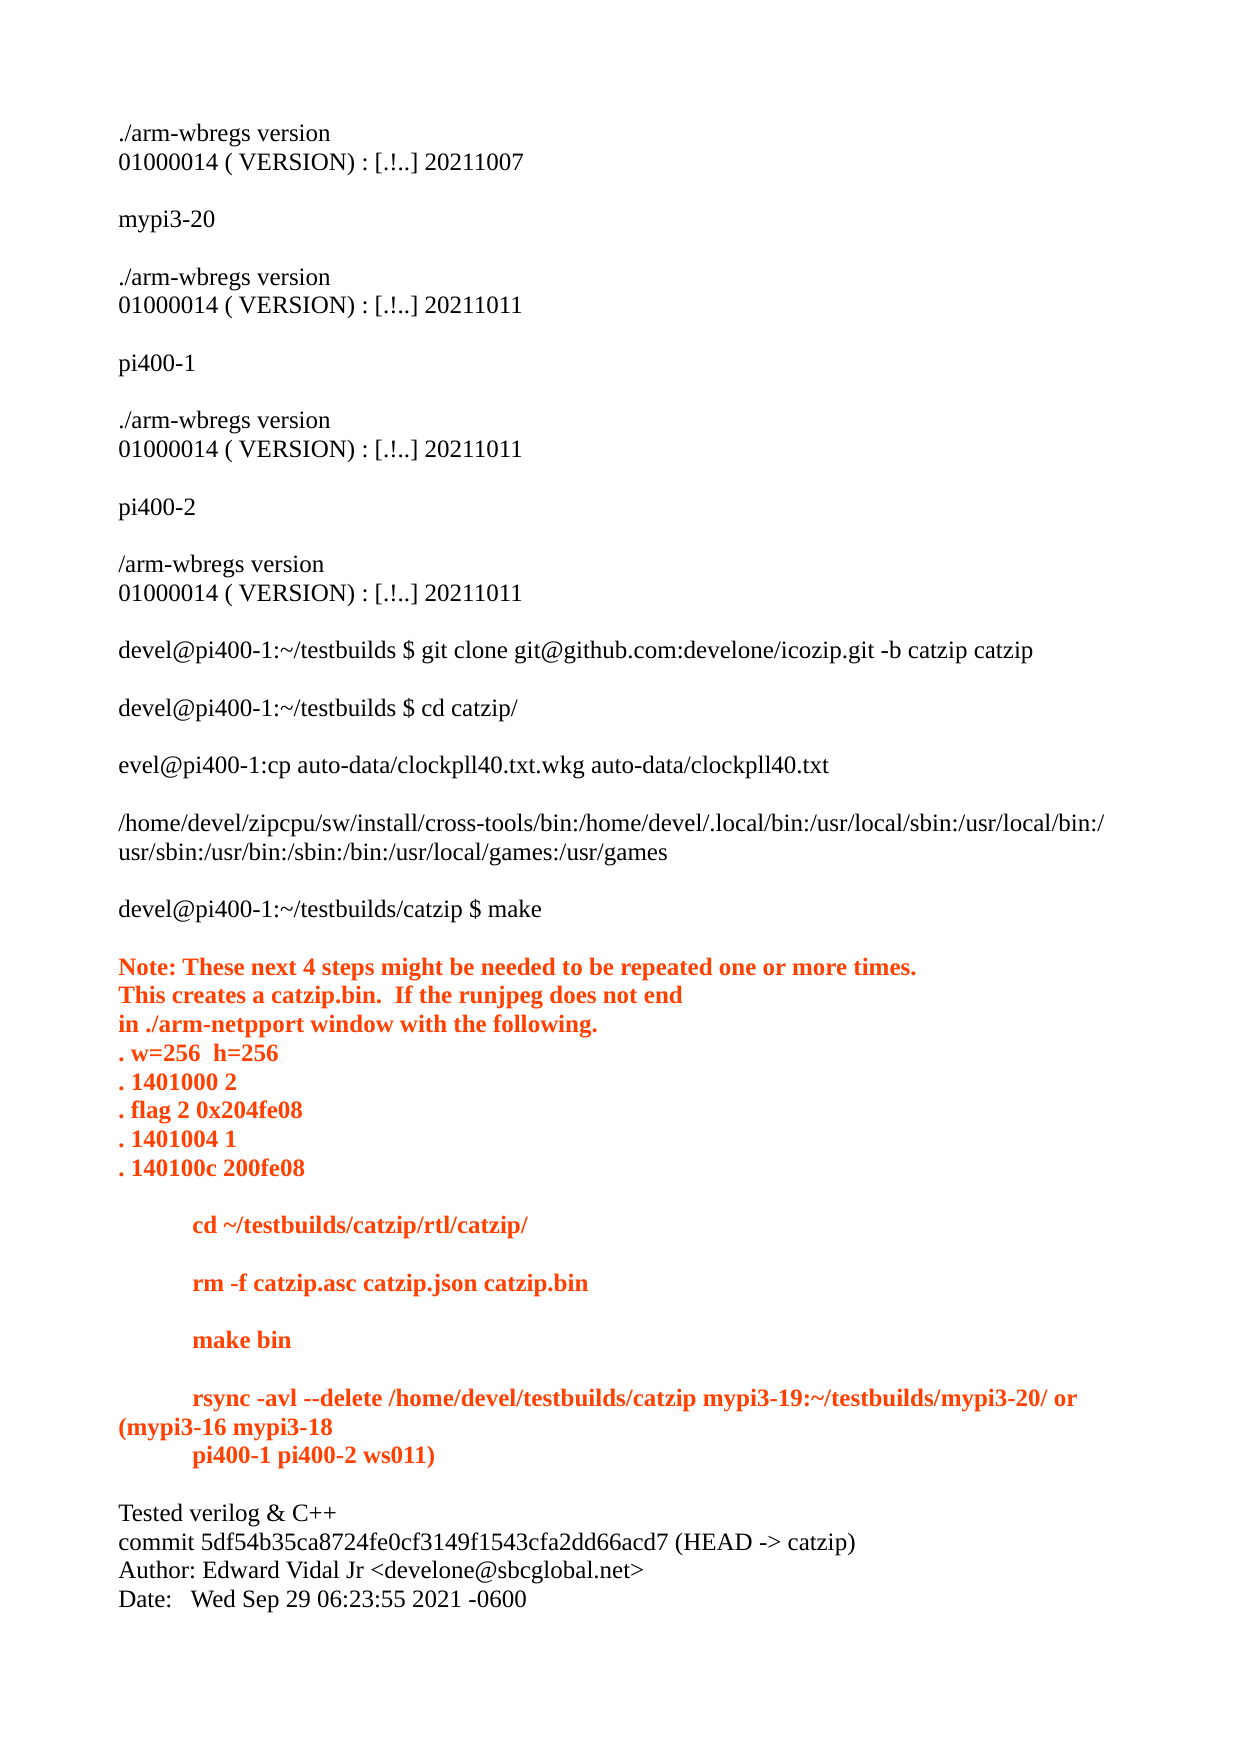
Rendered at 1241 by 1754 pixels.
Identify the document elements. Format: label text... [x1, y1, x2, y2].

text ./arm-wbregs version [118, 118, 1122, 147]
text in ./arm-netpport window with the following. [118, 1009, 1122, 1038]
text 01000014 ( VERSION) : [.!..] 20211007 [118, 147, 1122, 176]
text pi400-1 pi400-2 ws011) [118, 1441, 1122, 1469]
text mypi3-20 [118, 204, 1122, 233]
text rm -f catzip.asc catzip.json catzip.bin [118, 1268, 1122, 1297]
text devel@pi400-1:~/testbuilds $ cd catzip/ [118, 693, 1122, 722]
text . w=256 h=256 [118, 1038, 1122, 1067]
text Note: These next 4 steps might be needed to be repeated one or more times. [118, 952, 1122, 981]
text 01000014 ( VERSION) : [.!..] 20211011 [118, 291, 1122, 319]
text . 140100c 200fe08 [118, 1153, 1122, 1182]
text pi400-2 [118, 492, 1122, 521]
text 01000014 ( VERSION) : [.!..] 20211011 [118, 578, 1122, 607]
text ./arm-wbregs version [118, 262, 1122, 291]
text /home/devel/zipcpu/sw/install/cross-tools/bin:/home/devel/.local/bin:/usr/local/sbin:/usr/local/bin:/usr/sbin:/usr/bin:/sbin:/bin:/usr/local/games:/usr/games [118, 808, 1122, 866]
text make bin [118, 1326, 1122, 1354]
text 01000014 ( VERSION) : [.!..] 20211011 [118, 434, 1122, 463]
text commit 5df54b35ca8724fe0cf3149f1543cfa2dd66acd7 (HEAD -> catzip) [118, 1527, 1122, 1556]
text . 1401000 2 [118, 1067, 1122, 1096]
text cd ~/testbuilds/catzip/rtl/catzip/ [118, 1211, 1122, 1239]
text Tested verilog & C++ [118, 1498, 1122, 1527]
text Author: Edward Vidal Jr <develone@sbcglobal.net> [118, 1556, 1122, 1584]
text ./arm-wbregs version [118, 406, 1122, 434]
text Date: Wed Sep 29 06:23:55 2021 -0600 [118, 1584, 1122, 1613]
text evel@pi400-1:cp auto-data/clockpll40.txt.wkg auto-data/clockpll40.txt [118, 751, 1122, 779]
text /arm-wbregs version [118, 549, 1122, 578]
text devel@pi400-1:~/testbuilds/catzip $ make [118, 894, 1122, 923]
text devel@pi400-1:~/testbuilds $ git clone git@github.com:develone/icozip.git -b catzip catzip [118, 636, 1122, 664]
text This creates a catzip.bin. If the runjpeg does not end [118, 981, 1122, 1009]
text pi400-1 [118, 348, 1122, 377]
text . 1401004 1 [118, 1124, 1122, 1153]
text . flag 2 0x204fe08 [118, 1096, 1122, 1124]
text rsync -avl --delete /home/devel/testbuilds/catzip mypi3-19:~/testbuilds/mypi3-20/ or (mypi3-16 mypi3-18 [118, 1383, 1122, 1441]
